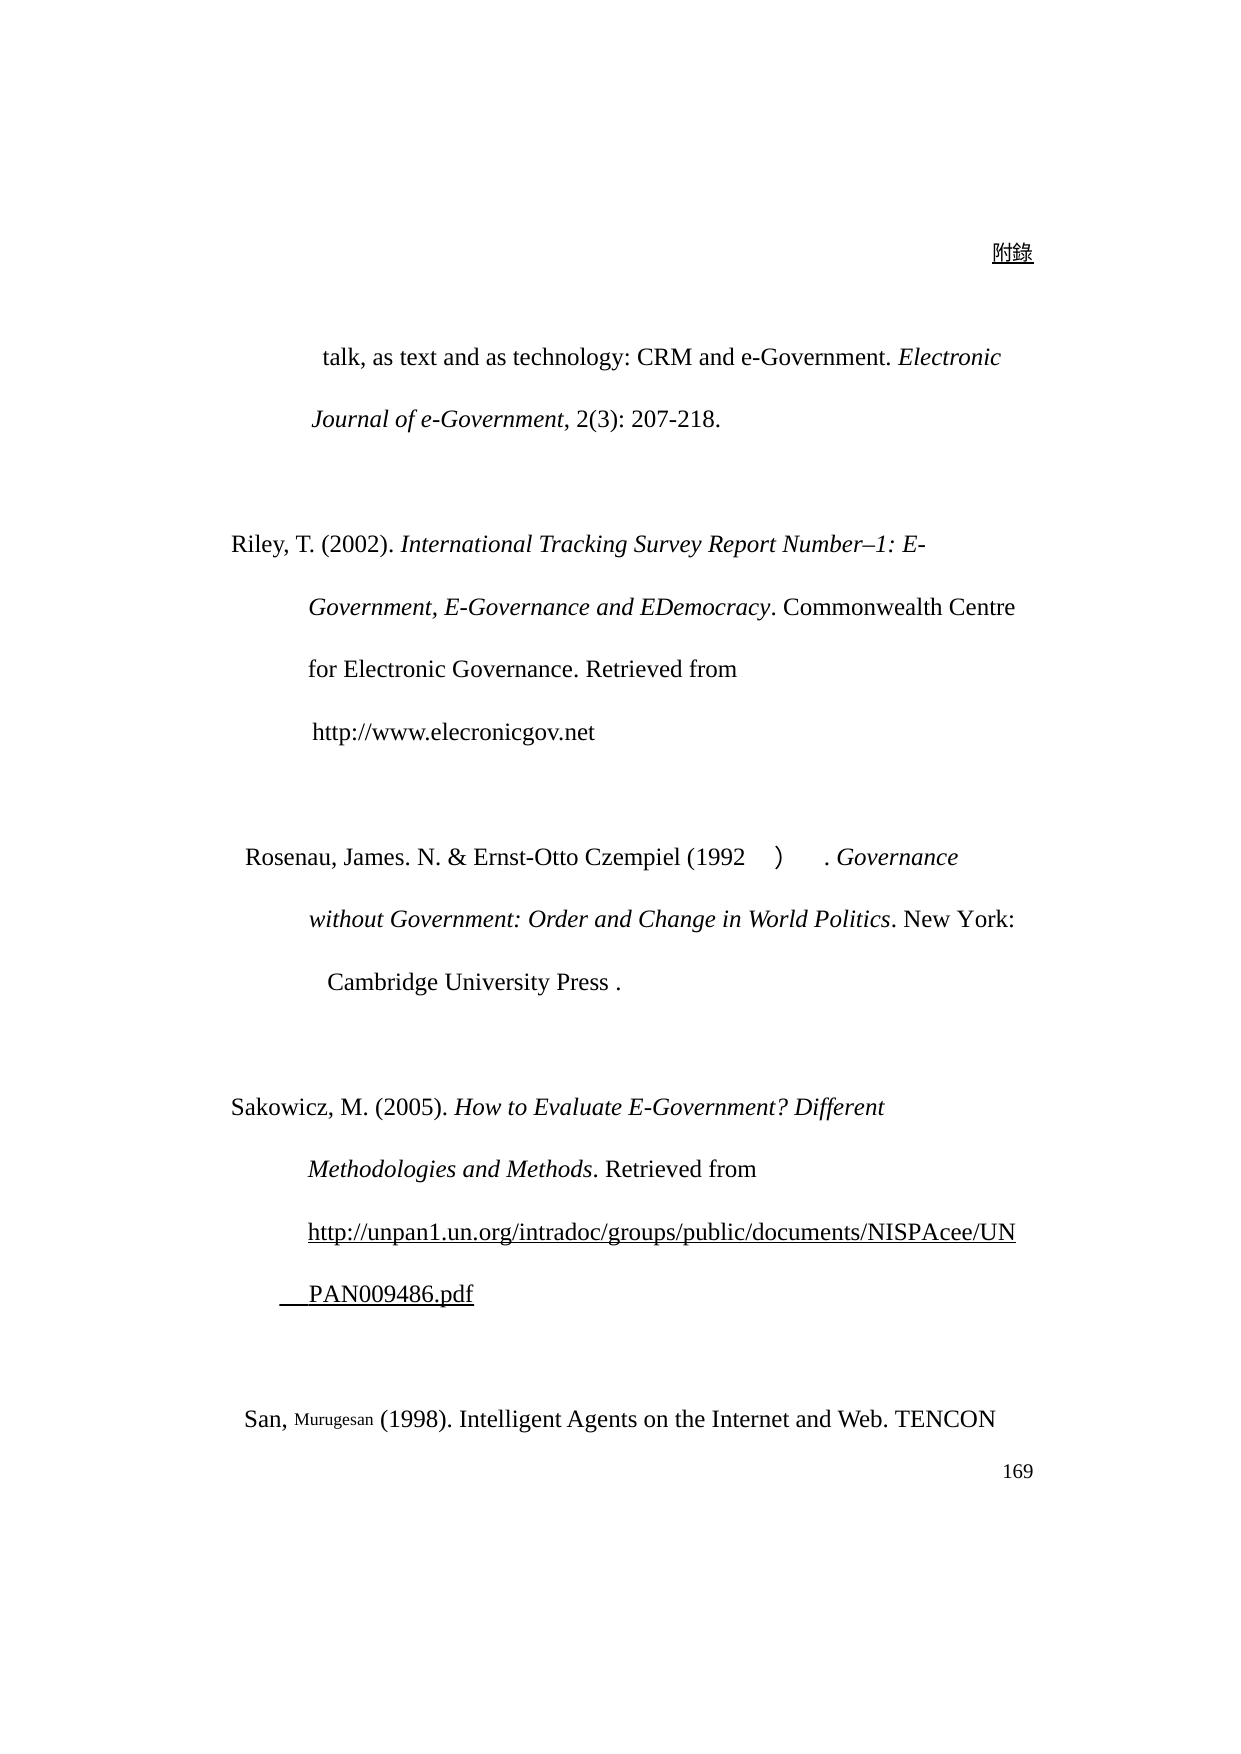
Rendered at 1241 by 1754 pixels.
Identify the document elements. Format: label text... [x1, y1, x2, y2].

text talk, as text and as technology: CRM and e-Government. Electronic Journal of e-Government, 2(3): 207-218. [224, 314, 1016, 439]
text Riley, T. (2002). International Tracking Survey Report Number–1: E-Government, E-Governance and EDemocracy. Commonwealth Centre for Electronic Governance. Retrieved from http://www.elecronicgov.net [224, 502, 1016, 752]
text Rosenau, James. N. & Ernst-Otto Czempiel (1992）. Governance without Government: Order and Change in World Politics. New York: Cambridge University Press . [224, 814, 1016, 1002]
text Sakowicz, M. (2005). How to Evaluate E-Government? Different Methodologies and Methods. Retrieved from http://unpan1.un.org/intradoc/groups/public/documents/NISPAcee/UNPAN009486.pdf [224, 1064, 1016, 1314]
text San, Murugesan (1998). Intelligent Agents on the Internet and Web. TENCON [224, 1377, 1016, 1439]
